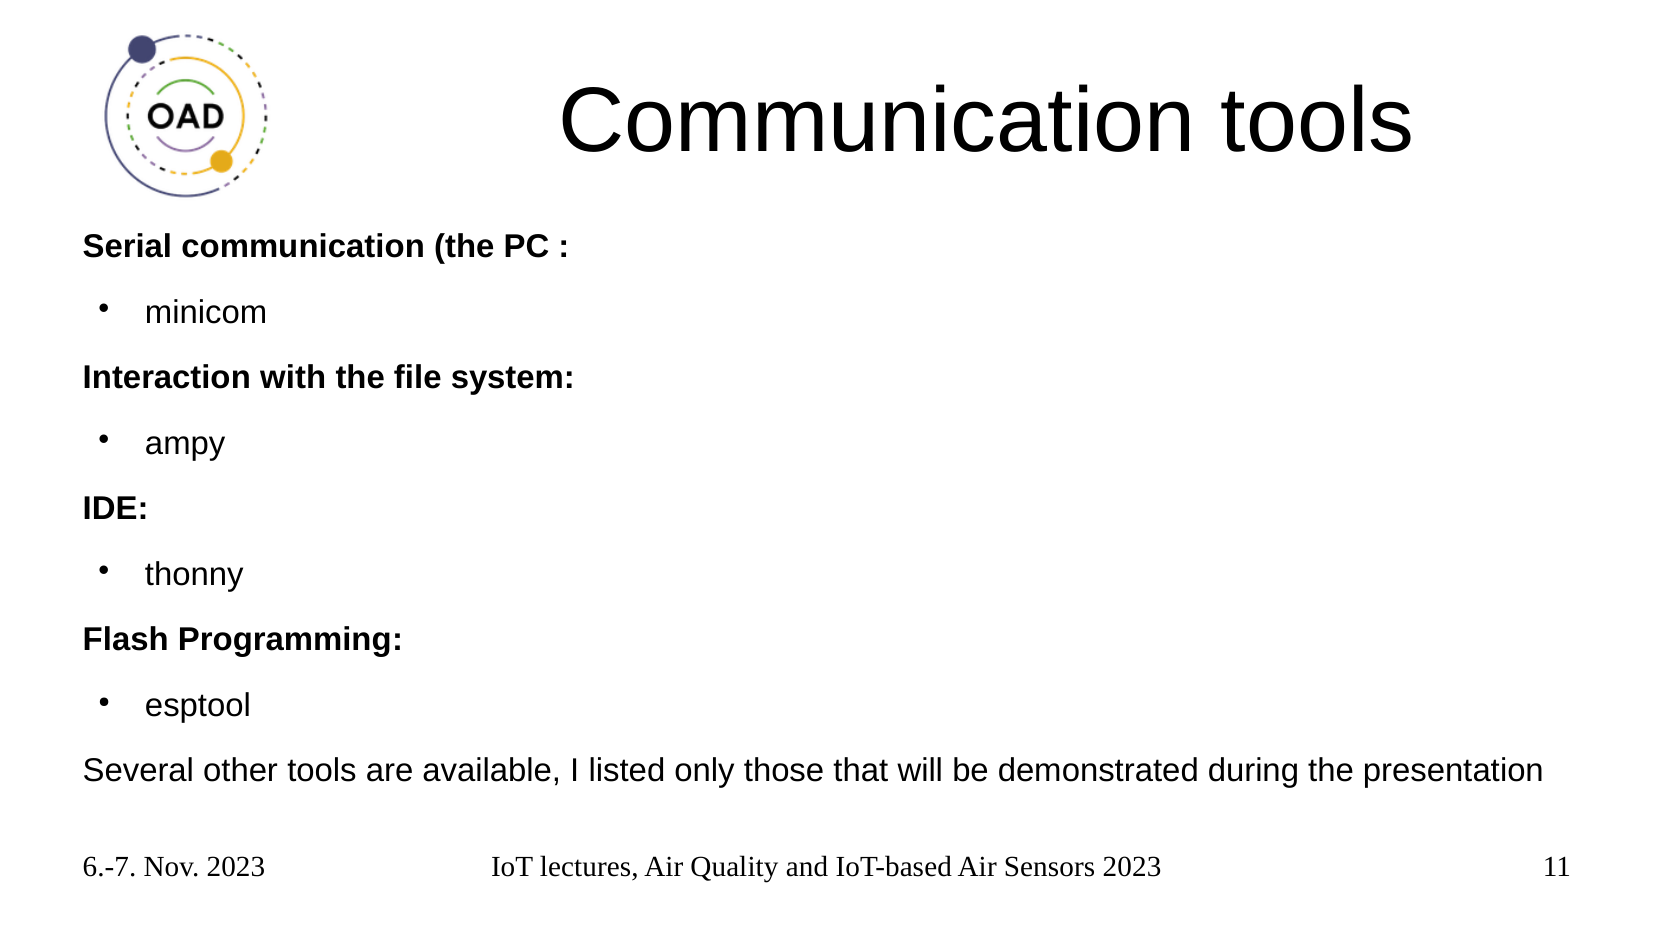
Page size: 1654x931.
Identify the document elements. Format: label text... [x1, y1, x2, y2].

picture [64, 20, 302, 218]
title Communication tools [403, 37, 1571, 193]
list Serial communication (the PC : minicom Interaction with the file system: ampy IDE: thonny Flash Programming: esptool Several other tools are available, I listed only those that will be demonstrated during the presentation [82, 225, 1571, 827]
